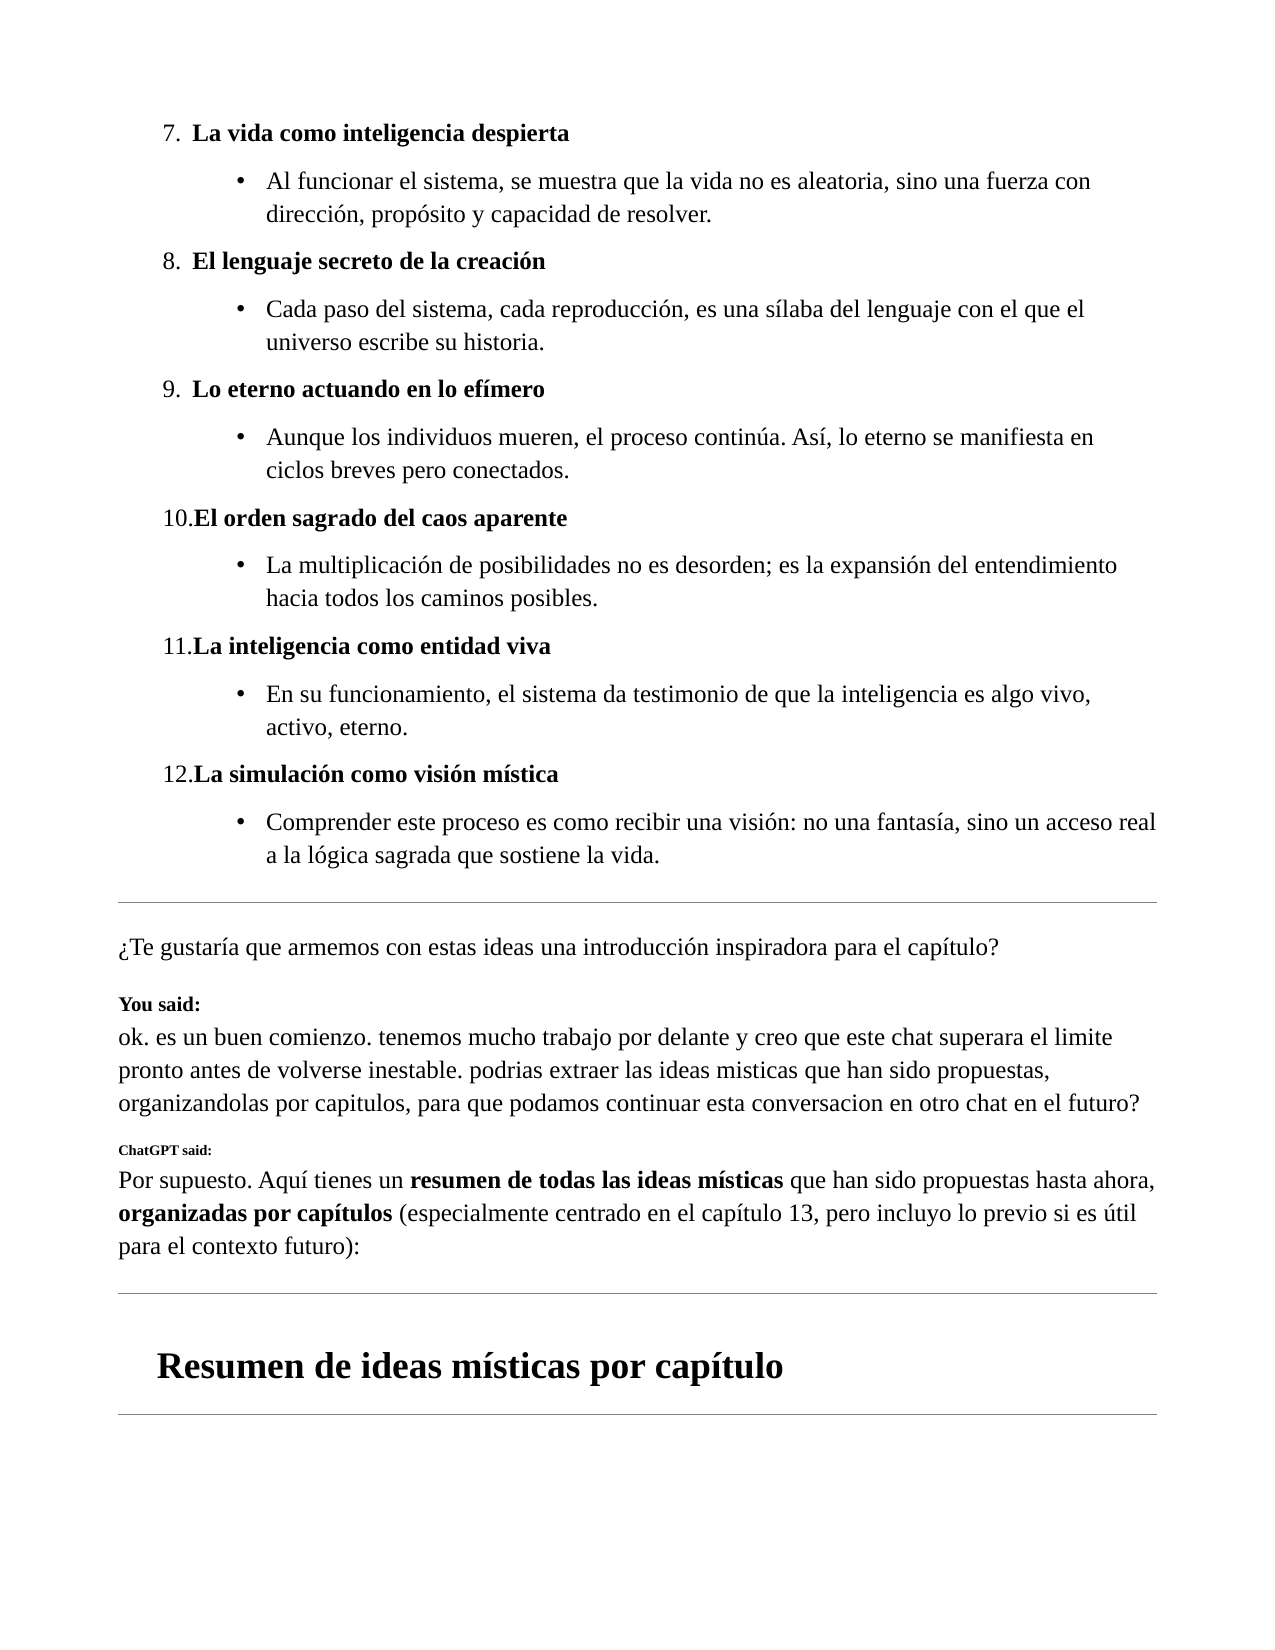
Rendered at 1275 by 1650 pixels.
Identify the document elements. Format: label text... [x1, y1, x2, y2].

text Por supuesto. Aquí tienes un resumen de todas las ideas místicas que han sido propuestas hasta ahora, organizadas por capítulos (especialmente centrado en el capítulo 13, pero incluyo lo previo si es útil para el contexto futuro): [118, 1165, 1157, 1260]
list En su funcionamiento, el sistema da testimonio de que la inteligencia es algo vivo, activo, eterno. [236, 679, 1157, 740]
text ok. es un buen comienzo. tenemos mucho trabajo por delante y creo que este chat superara el limite pronto antes de volverse inestable. podrias extraer las ideas misticas que han sido propuestas, organizandolas por capitulos, para que podamos continuar esta conversacion en otro chat en el futuro? [118, 1022, 1157, 1117]
list La vida como inteligencia despierta [162, 118, 1157, 147]
list La simulación como visión mística [162, 759, 1157, 788]
list La inteligencia como entidad viva [162, 631, 1157, 660]
list El orden sagrado del caos aparente [162, 503, 1157, 532]
list La multiplicación de posibilidades no es desorden; es la expansión del entendimiento hacia todos los caminos posibles. [236, 550, 1157, 612]
list Lo eterno actuando en lo efímero [162, 374, 1157, 403]
list Comprender este proceso es como recibir una visión: no una fantasía, sino un acceso real a la lógica sagrada que sostiene la vida. [236, 807, 1157, 869]
text ¿Te gustaría que armemos con estas ideas una introducción inspiradora para el capítulo? [118, 932, 1157, 961]
list El lenguaje secreto de la creación [162, 246, 1157, 275]
subtitle You said: [118, 992, 1157, 1016]
list Cada paso del sistema, cada reproducción, es una sílaba del lenguaje con el que el universo escribe su historia. [236, 294, 1157, 356]
list Aunque los individuos mueren, el proceso continúa. Así, lo eterno se manifiesta en ciclos breves pero conectados. [236, 422, 1157, 484]
subtitle 🌟 Resumen de ideas místicas por capítulo [118, 1344, 1157, 1387]
subtitle ChatGPT said: [118, 1142, 1157, 1159]
list Al funcionar el sistema, se muestra que la vida no es aleatoria, sino una fuerza con dirección, propósito y capacidad de resolver. [236, 166, 1157, 227]
